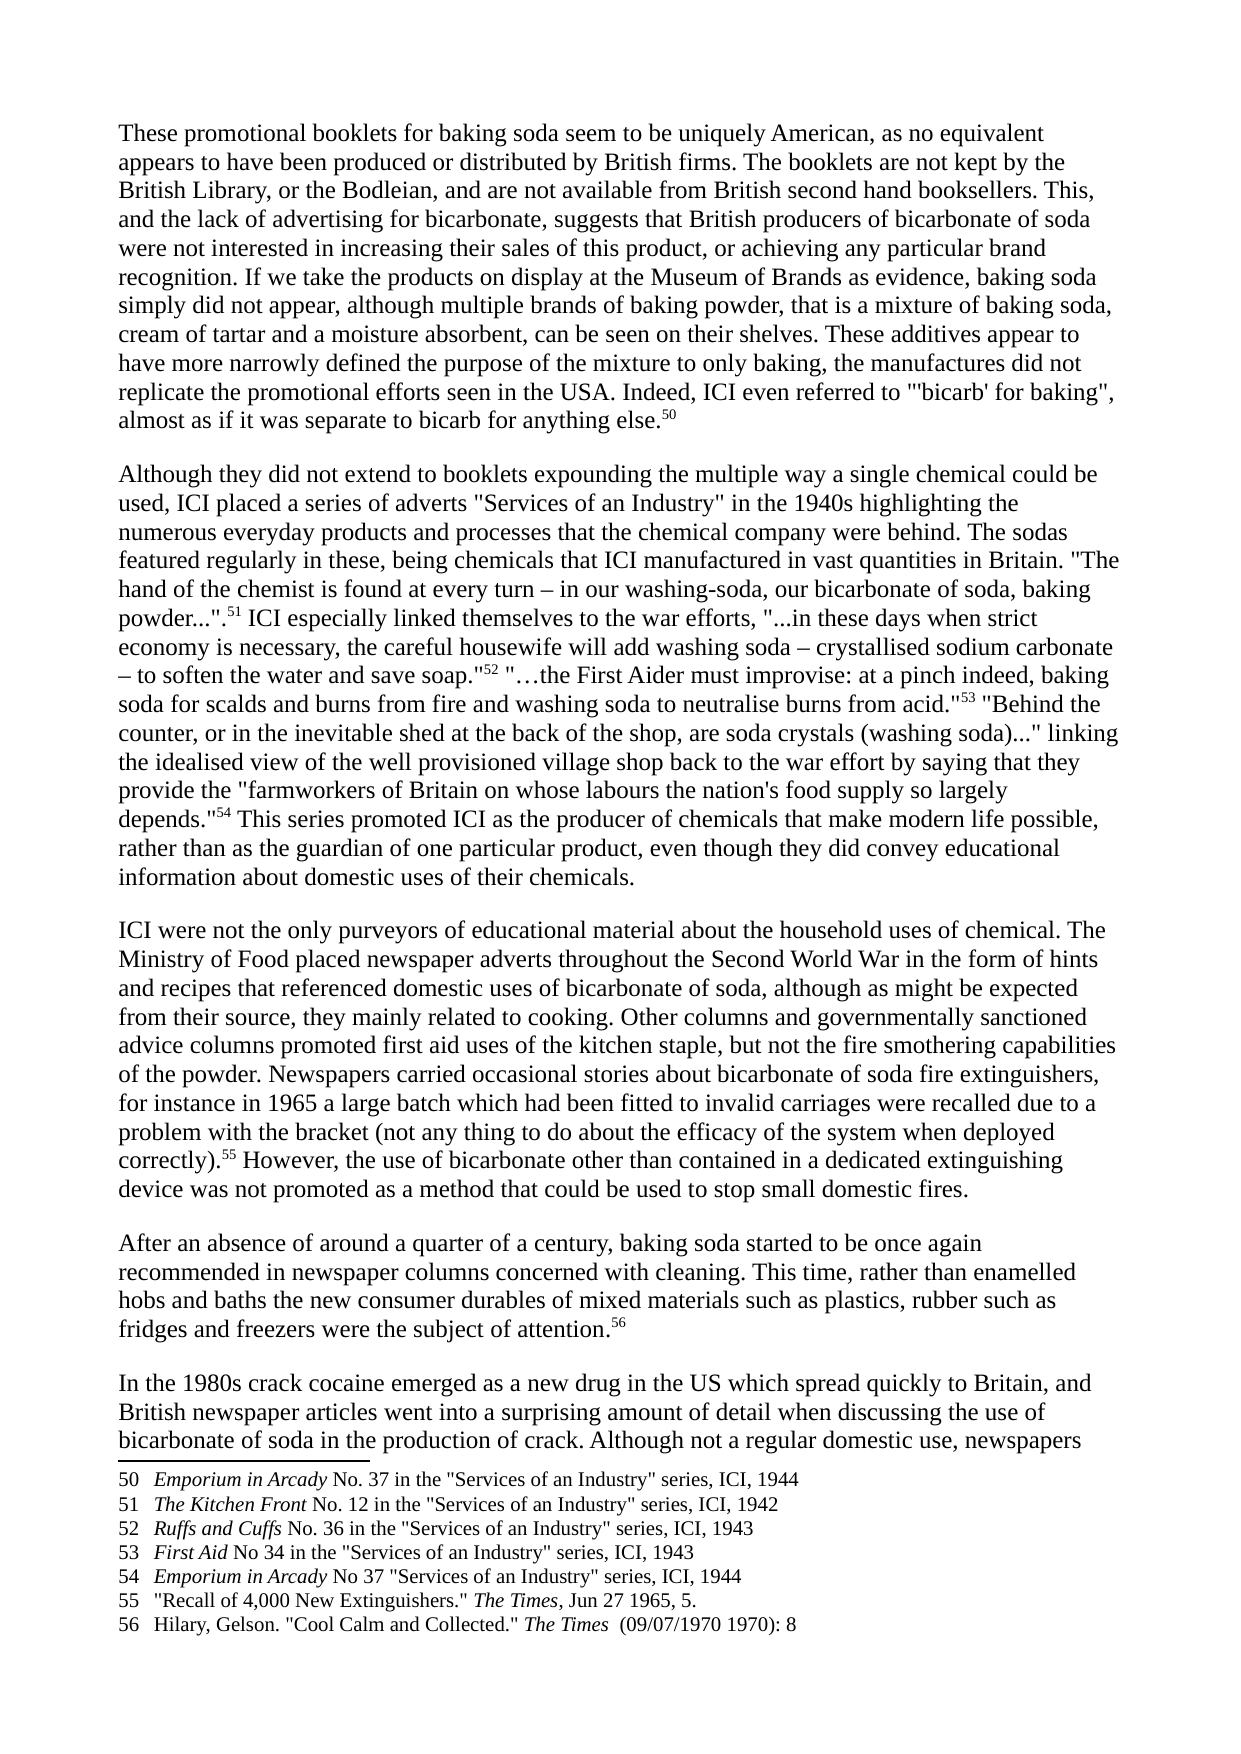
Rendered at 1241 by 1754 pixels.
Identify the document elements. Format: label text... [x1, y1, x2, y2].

text Ruffs and Cuffs No. 36 in the "Services of an Industry" series, ICI, 1943 [118, 1516, 1122, 1539]
text Emporium in Arcady No 37 "Services of an Industry" series, ICI, 1944 [118, 1564, 1122, 1588]
text ICI were not the only purveyors of educational material about the household uses of chemical. The Ministry of Food placed newspaper adverts throughout the Second World War in the form of hints and recipes that referenced domestic uses of bicarbonate of soda, although as might be expected from their source, they mainly related to cooking. Other columns and governmentally sanctioned advice columns promoted first aid uses of the kitchen staple, but not the fire smothering capabilities of the powder. Newspapers carried occasional stories about bicarbonate of soda fire extinguishers, for instance in 1965 a large batch which had been fitted to invalid carriages were recalled due to a problem with the bracket (not any thing to do about the efficacy of the system when deployed correctly). However, the use of bicarbonate other than contained in a dedicated extinguishing device was not promoted as a method that could be used to stop small domestic fires. [118, 916, 1122, 1203]
text The Kitchen Front No. 12 in the "Services of an Industry" series, ICI, 1942 [118, 1491, 1122, 1516]
text First Aid No 34 in the "Services of an Industry" series, ICI, 1943 [118, 1539, 1122, 1564]
text Although they did not extend to booklets expounding the multiple way a single chemical could be used, ICI placed a series of adverts "Services of an Industry" in the 1940s highlighting the numerous everyday products and processes that the chemical company were behind. The sodas featured regularly in these, being chemicals that ICI manufactured in vast quantities in Britain. "The hand of the chemist is found at every turn – in our washing-soda, our bicarbonate of soda, baking powder...". ICI especially linked themselves to the war efforts, "...in these days when strict economy is necessary, the careful housewife will add washing soda – crystallised sodium carbonate – to soften the water and save soap." "…the First Aider must improvise: at a pinch indeed, baking soda for scalds and burns from fire and washing soda to neutralise burns from acid." "Behind the counter, or in the inevitable shed at the back of the shop, are soda crystals (washing soda)..." linking the idealised view of the well provisioned village shop back to the war effort by saying that they provide the "farmworkers of Britain on whose labours the nation's food supply so largely depends." This series promoted ICI as the producer of chemicals that make modern life possible, rather than as the guardian of one particular product, even though they did convey educational information about domestic uses of their chemicals. [118, 459, 1122, 891]
text Emporium in Arcady No. 37 in the "Services of an Industry" series, ICI, 1944 [118, 1467, 1122, 1491]
text After an absence of around a quarter of a century, baking soda started to be once again recommended in newspaper columns concerned with cleaning. This time, rather than enamelled hobs and baths the new consumer durables of mixed materials such as plastics, rubber such as fridges and freezers were the subject of attention. [118, 1228, 1122, 1343]
text These promotional booklets for baking soda seem to be uniquely American, as no equivalent appears to have been produced or distributed by British firms. The booklets are not kept by the British Library, or the Bodleian, and are not available from British second hand booksellers. This, and the lack of advertising for bicarbonate, suggests that British producers of bicarbonate of soda were not interested in increasing their sales of this product, or achieving any particular brand recognition. If we take the products on display at the Museum of Brands as evidence, baking soda simply did not appear, although multiple brands of baking powder, that is a mixture of baking soda, cream of tartar and a moisture absorbent, can be seen on their shelves. These additives appear to have more narrowly defined the purpose of the mixture to only baking, the manufactures did not replicate the promotional efforts seen in the USA. Indeed, ICI even referred to "'bicarb' for baking", almost as if it was separate to bicarb for anything else. [118, 118, 1122, 434]
text In the 1980s crack cocaine emerged as a new drug in the US which spread quickly to Britain, and British newspaper articles went into a surprising amount of detail when discussing the use of bicarbonate of soda in the production of crack. Although not a regular domestic use, newspapers [118, 1368, 1122, 1454]
text "Recall of 4,000 New Extinguishers." The Times, Jun 27 1965, 5. [118, 1588, 1122, 1612]
text Hilary, Gelson. "Cool Calm and Collected." The Times (09/07/1970 1970): 8 [118, 1612, 1122, 1636]
